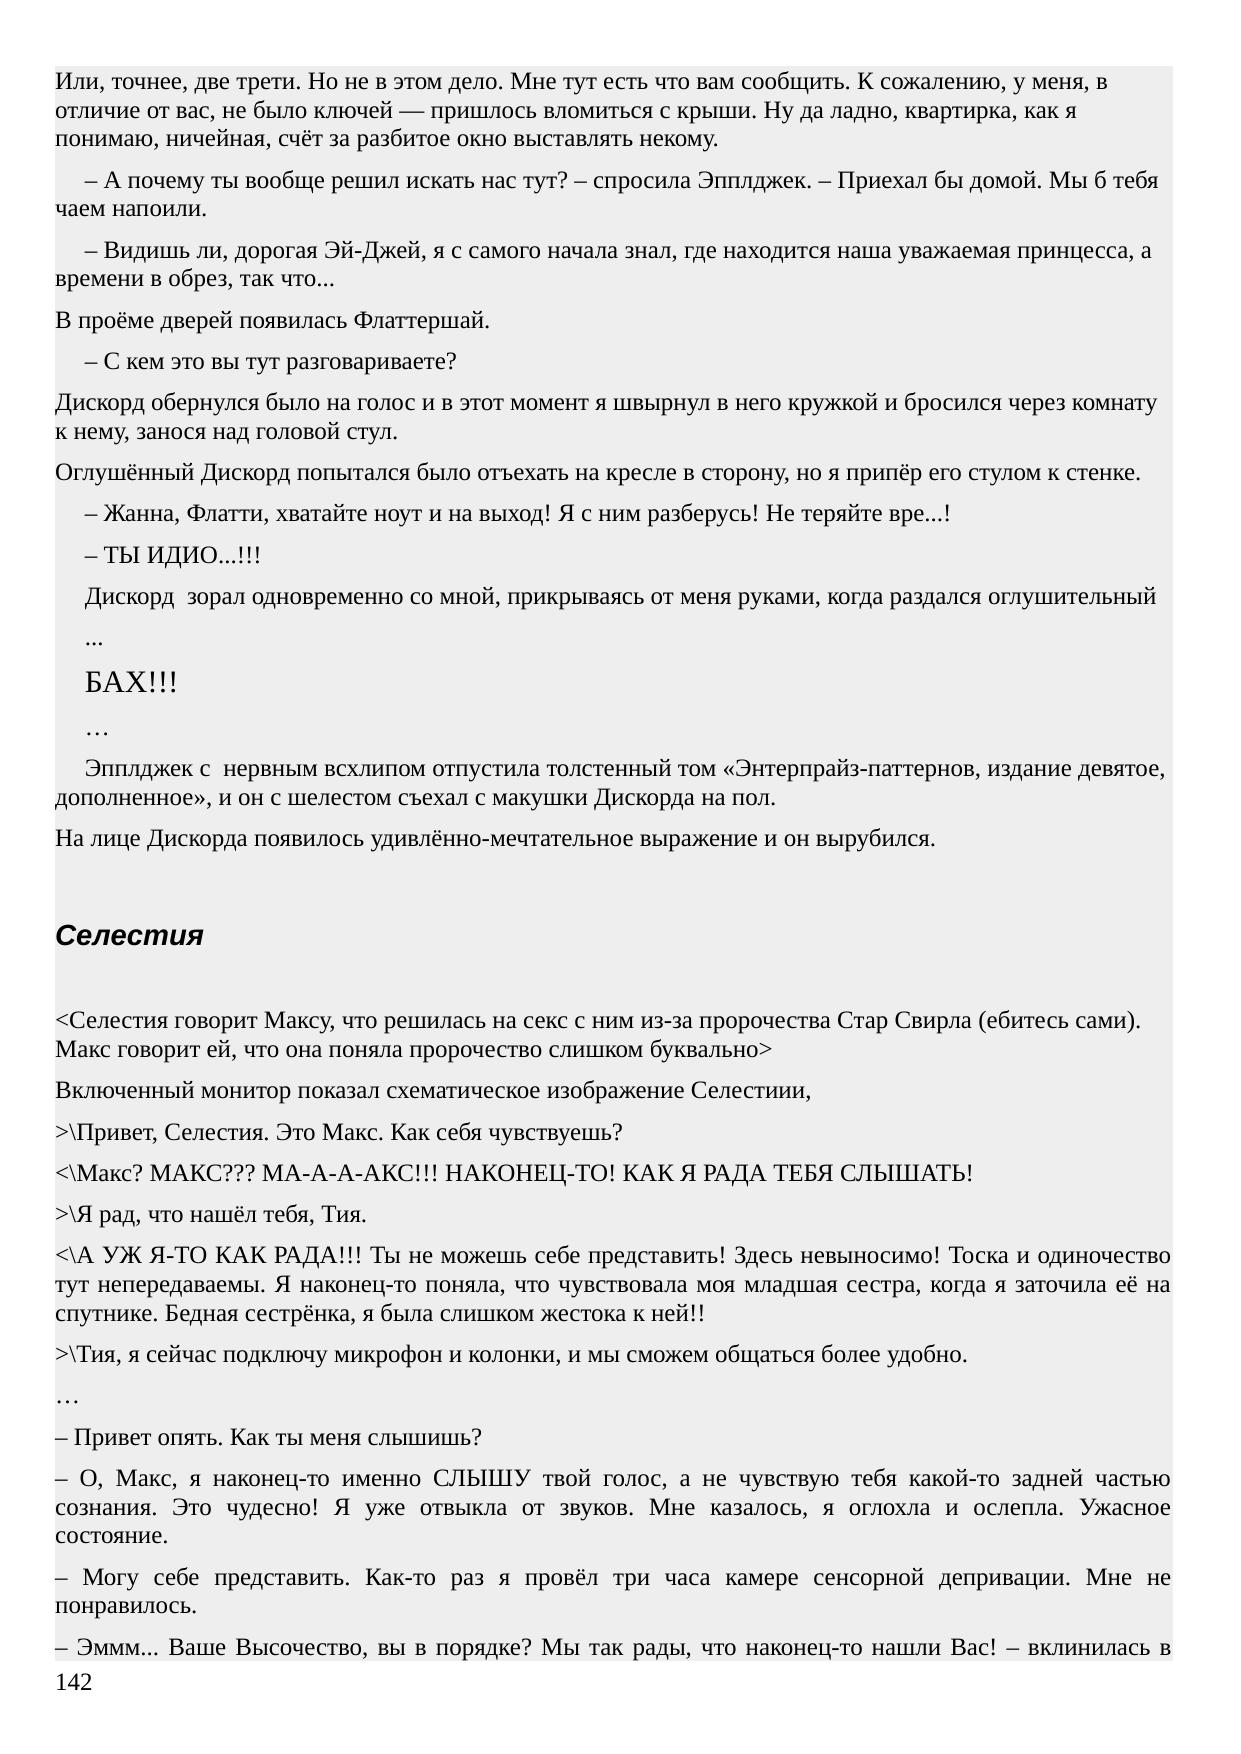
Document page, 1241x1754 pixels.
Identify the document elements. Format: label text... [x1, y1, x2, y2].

text – Могу себе представить. Как-то раз я провёл три часа камере сенсорной депривации. Мне не понравилось. [55, 1562, 1173, 1619]
text – А почему ты вообще решил искать нас тут? – спросила Эпплджек. – Приехал бы домой. Мы б тебя чаем напоили. [55, 165, 1173, 222]
text Эпплджек с нервным всхлипом отпустила толстенный том «Энтерпрайз-паттернов, издание девятое, дополненное», и он с шелестом съехал с макушки Дискорда на пол. [55, 753, 1173, 811]
text ... [55, 622, 1173, 651]
text – Жанна, Флатти, хватайте ноут и на выход! Я с ним разберусь! Не теряйте вре...! [55, 498, 1173, 527]
text >\Я рад, что нашёл тебя, Тия. [55, 1199, 1173, 1228]
text <\А УЖ Я-ТО КАК РАДА!!! Ты не можешь себе представить! Здесь невыносимо! Тоска и одиночество тут непередаваемы. Я наконец-то поняла, что чувствовала моя младшая сестра, когда я заточила её на спутнике. Бедная сестрёнка, я была слишком жестока к ней!! [55, 1241, 1173, 1327]
text <\Макс? МАКС??? МА-А-А-АКС!!! НАКОНЕЦ-ТО! КАК Я РАДА ТЕБЯ СЛЫШАТЬ! [55, 1158, 1173, 1187]
text – Привет опять. Как ты меня слышишь? [55, 1422, 1173, 1451]
text На лице Дискорда появилось удивлённо-мечтательное выражение и он вырубился. [55, 823, 1173, 852]
text – Эммм... Ваше Высочество, вы в порядке? Мы так рады, что наконец-то нашли Вас! – вклинилась в [55, 1632, 1173, 1661]
text – С кем это вы тут разговариваете? [55, 346, 1173, 375]
list Дискорд обернулся было на голос и в этот момент я швырнул в него кружкой и бросился через комнату к нему, занося над головой стул. [55, 387, 1173, 445]
text – Видишь ли, дорогая Эй-Джей, я с самого начала знал, где находится наша уважаемая принцесса, а времени в обрез, так что... [55, 235, 1173, 292]
text В проёме дверей появилась Флаттершай. [55, 305, 1173, 333]
text Дискорд зорал одновременно со мной, прикрываясь от меня руками, когда раздался оглушительный [55, 581, 1173, 610]
text Оглушённый Дискорд попытался было отъехать на кресле в сторону, но я припёр его стулом к стенке. [55, 457, 1173, 486]
text БАХ!!! [55, 663, 1173, 699]
text >\Привет, Селестия. Это Макс. Как себя чувствуешь? [55, 1117, 1173, 1146]
text … [55, 712, 1173, 741]
text Или, точнее, две трети. Но не в этом дело. Мне тут есть что вам сообщить. К сожалению, у меня, в отличие от вас, не было ключей — пришлось вломиться с крыши. Ну да ладно, квартирка, как я понимаю, ничейная, счёт за разбитое окно выставлять некому. [55, 66, 1173, 152]
text … [55, 1381, 1173, 1409]
text Включенный монитор показал схематическое изображение Селестиии, [55, 1076, 1173, 1104]
subtitle Селестия [55, 918, 1173, 952]
text – ТЫ ИДИО...!!! [55, 540, 1173, 568]
text >\Тия, я сейчас подключу микрофон и колонки, и мы сможем общаться более удобно. [55, 1339, 1173, 1368]
text <Селестия говорит Максу, что решилась на секс с ним из-за пророчества Стар Свирла (ебитесь сами). Макс говорит ей, что она поняла пророчество слишком буквально> [55, 1006, 1173, 1063]
text – О, Макс, я наконец-то именно СЛЫШУ твой голос, а не чувствую тебя какой-то задней частью сознания. Это чудесно! Я уже отвыкла от звуков. Мне казалось, я оглохла и ослепла. Ужасное состояние. [55, 1463, 1173, 1549]
